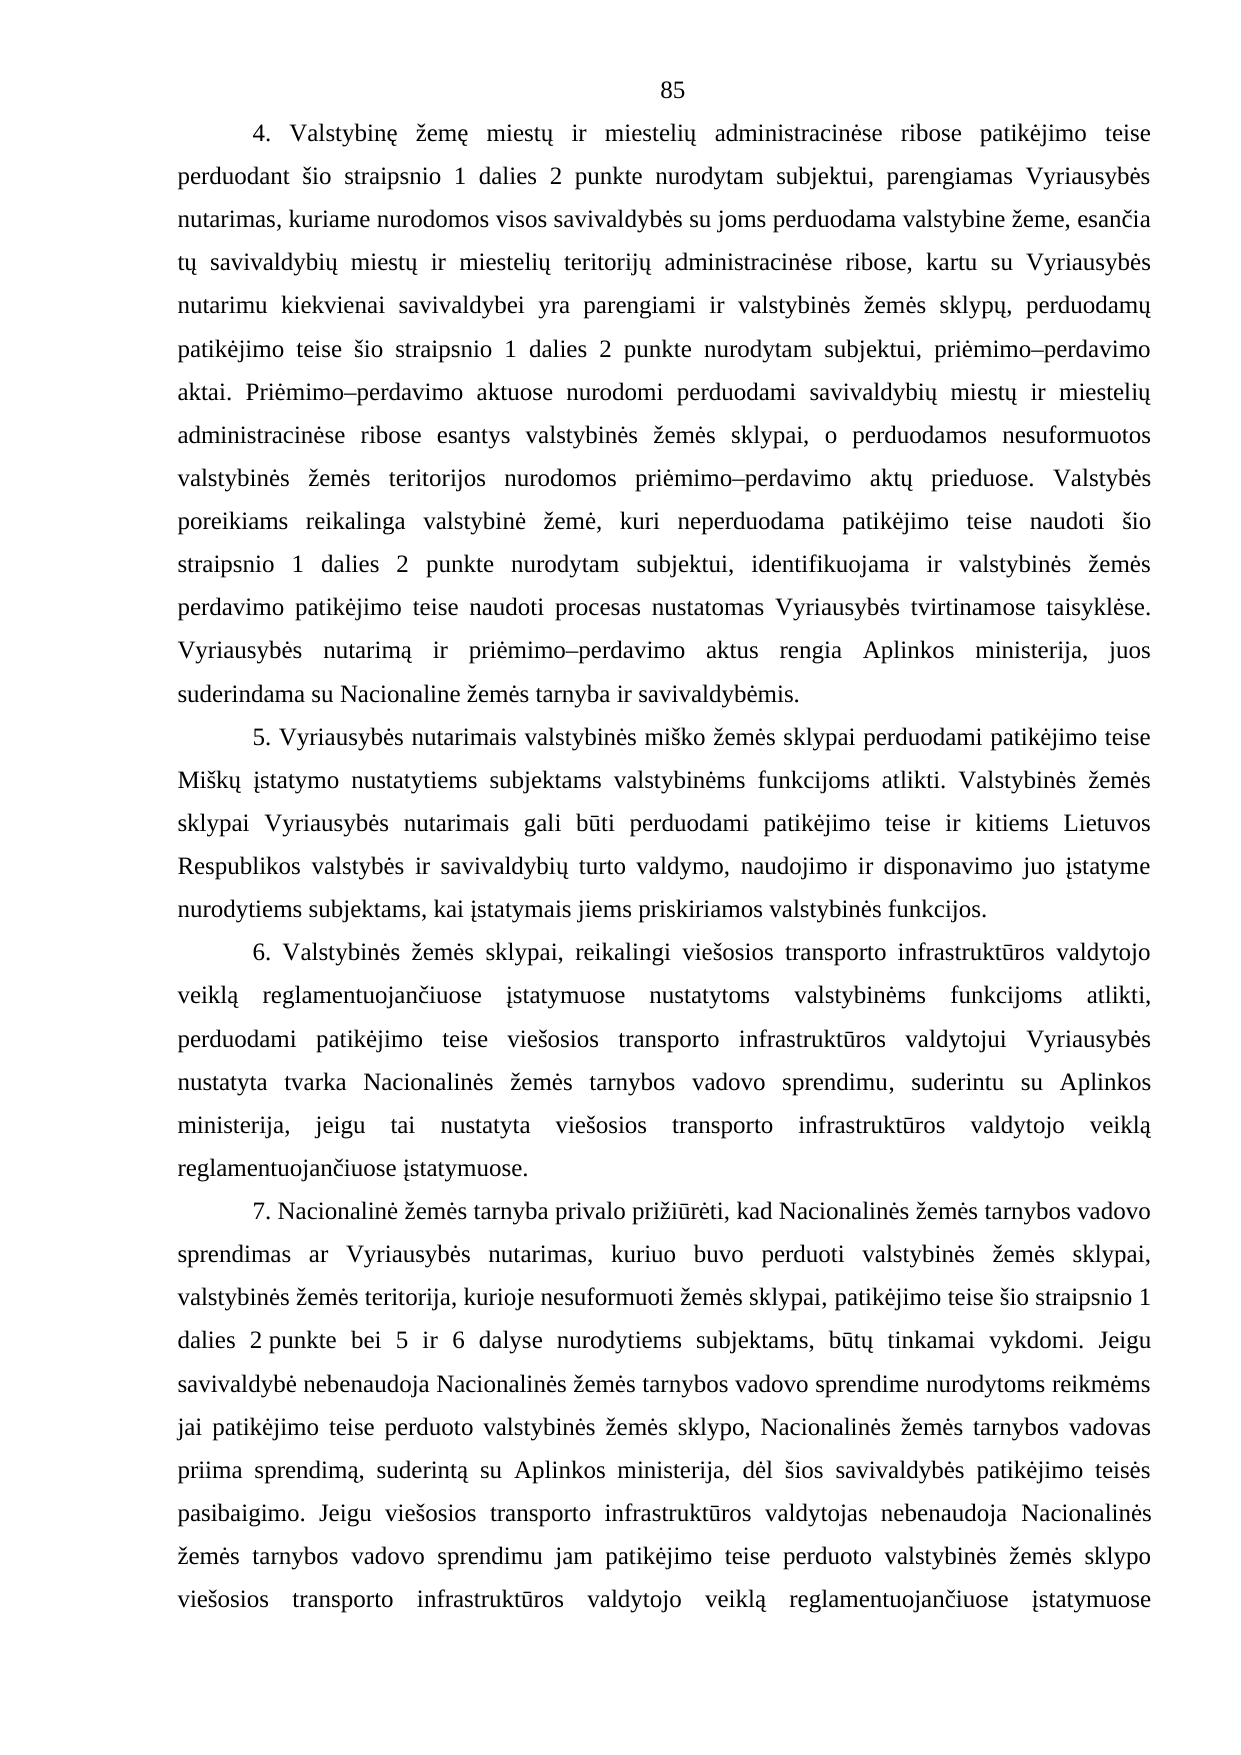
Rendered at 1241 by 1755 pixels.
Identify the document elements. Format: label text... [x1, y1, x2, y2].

text 4. Valstybinę žemę miestų ir miestelių administracinėse ribose patikėjimo teise perduodant šio straipsnio 1 dalies 2 punkte nurodytam subjektui, parengiamas Vyriausybės nutarimas, kuriame nurodomos visos savivaldybės su joms perduodama valstybine žeme, esančia tų savivaldybių miestų ir miestelių teritorijų administracinėse ribose, kartu su Vyriausybės nutarimu kiekvienai savivaldybei yra parengiami ir valstybinės žemės sklypų, perduodamų patikėjimo teise šio straipsnio 1 dalies 2 punkte nurodytam subjektui, priėmimo–perdavimo aktai. Priėmimo–perdavimo aktuose nurodomi perduodami savivaldybių miestų ir miestelių administracinėse ribose esantys valstybinės žemės sklypai, o perduodamos nesuformuotos valstybinės žemės teritorijos nurodomos priėmimo–perdavimo aktų prieduose. Valstybės poreikiams reikalinga valstybinė žemė, kuri neperduodama patikėjimo teise naudoti šio straipsnio 1 dalies 2 punkte nurodytam subjektui, identifikuojama ir valstybinės žemės perdavimo patikėjimo teise naudoti procesas nustatomas Vyriausybės tvirtinamose taisyklėse. Vyriausybės nutarimą ir priėmimo–perdavimo aktus rengia Aplinkos ministerija, juos suderindama su Nacionaline žemės tarnyba ir savivaldybėmis. [177, 118, 1152, 707]
text 5. Vyriausybės nutarimais valstybinės miško žemės sklypai perduodami patikėjimo teise Miškų įstatymo nustatytiems subjektams valstybinėms funkcijoms atlikti. Valstybinės žemės sklypai Vyriausybės nutarimais gali būti perduodami patikėjimo teise ir kitiems Lietuvos Respublikos valstybės ir savivaldybių turto valdymo, naudojimo ir disponavimo juo įstatyme nurodytiems subjektams, kai įstatymais jiems priskiriamos valstybinės funkcijos. [177, 722, 1152, 923]
text 7. Nacionalinė žemės tarnyba privalo prižiūrėti, kad Nacionalinės žemės tarnybos vadovo sprendimas ar Vyriausybės nutarimas, kuriuo buvo perduoti valstybinės žemės sklypai, valstybinės žemės teritorija, kurioje nesuformuoti žemės sklypai, patikėjimo teise šio straipsnio 1 dalies 2 punkte bei 5 ir 6 dalyse nurodytiems subjektams, būtų tinkamai vykdomi. Jeigu savivaldybė nebenaudoja Nacionalinės žemės tarnybos vadovo sprendime nurodytoms reikmėms jai patikėjimo teise perduoto valstybinės žemės sklypo, Nacionalinės žemės tarnybos vadovas priima sprendimą, suderintą su Aplinkos ministerija, dėl šios savivaldybės patikėjimo teisės pasibaigimo. Jeigu viešosios transporto infrastruktūros valdytojas nebenaudoja Nacionalinės žemės tarnybos vadovo sprendimu jam patikėjimo teise perduoto valstybinės žemės sklypo viešosios transporto infrastruktūros valdytojo veiklą reglamentuojančiuose įstatymuose [177, 1196, 1152, 1613]
text 6. Valstybinės žemės sklypai, reikalingi viešosios transporto infrastruktūros valdytojo veiklą reglamentuojančiuose įstatymuose nustatytoms valstybinėms funkcijoms atlikti, perduodami patikėjimo teise viešosios transporto infrastruktūros valdytojui Vyriausybės nustatyta tvarka Nacionalinės žemės tarnybos vadovo sprendimu, suderintu su Aplinkos ministerija, jeigu tai nustatyta viešosios transporto infrastruktūros valdytojo veiklą reglamentuojančiuose įstatymuose. [177, 937, 1152, 1182]
